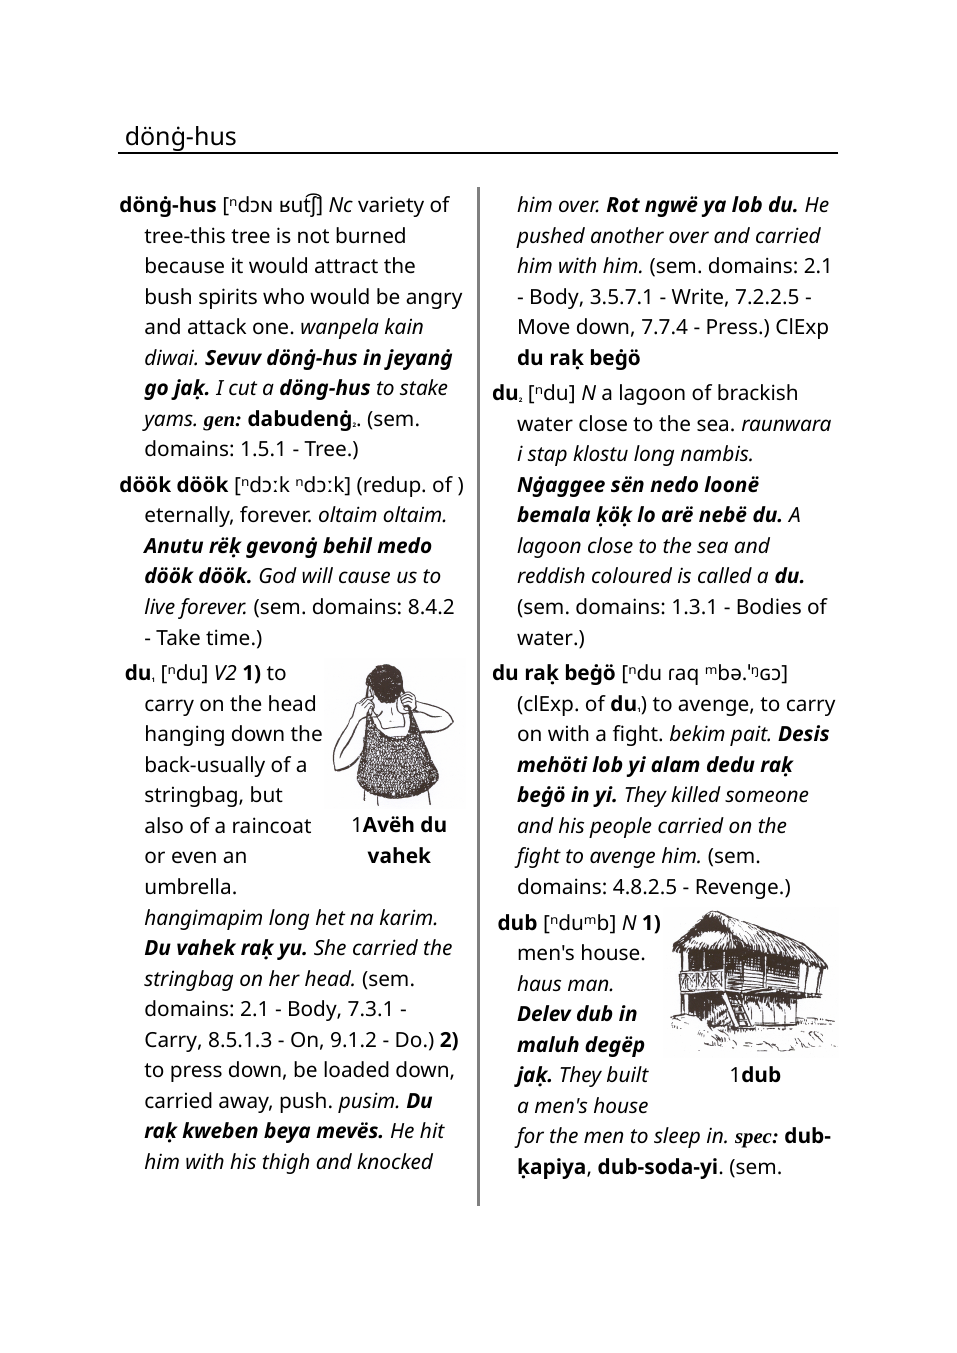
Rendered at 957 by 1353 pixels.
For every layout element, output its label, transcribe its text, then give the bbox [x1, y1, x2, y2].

text du raḳ beġö [ⁿdu ɾaq ᵐbə.ˈᵑɢɔ] (clExp. of du1) to avenge, to carry on with a fight. bekim pait. Desis mehöti lob yi alam dedu raḳ beġö in yi. They killed someone and his people carried on the fight to avenge him. (sem. domains: 4.8.2.5 - Revenge.) [492, 655, 837, 905]
text him over. Rot ngwë ya lob du. He pushed another over and carried him with him. (sem. domains: 2.1 - Body, 3.5.7.1 - Write, 7.2.2.5 - Move down, 7.7.4 - Press.) ClExp du raḳ beġö [492, 188, 837, 375]
text du2 [ⁿdu] N a lagoon of brackish water close to the sea. raunwara i stap klostu long nambis. Nġaggee sën nedo loonë bemala ḳöḳ lo arë nebë du. A lagoon close to the sea and reddish coloured is called a du. (sem. domains: 1.3.1 - Bodies of water.) [492, 375, 837, 655]
text du1 [ⁿdu] V2 1) to carry on the head hanging down the back-usually of a stringbag, but also of a raincoat or even an umbrella. hangimapim long het na karim. Du vahek raḳ yu. She carried the stringbag on her head. (sem. domains: 2.1 - Body, 7.3.1 - Carry, 8.5.1.3 - On, 9.1.2 - Do.) 2) to press down, be loaded down, carried away, push. pusim. Du raḳ kweben beya mevës. He hit him with his thigh and knocked [119, 655, 465, 1179]
text döök döök [ⁿdɔːk ⁿdɔːk] (redup. of ) eternally, forever. oltaim oltaim. Anutu rëḳ gevonġ behil medo döök döök. God will cause us to live forever. (sem. domains: 8.4.2 - Take time.) [119, 467, 465, 655]
text dönġ-hus [ⁿdɔɴ ʁut͡ʃ] Nc variety of tree-this tree is not burned because it would attract the bush spirits who would be angry and attack one. wanpela kain diwai. Sevuv dönġ-hus in jeyanġ go jaḳ. I cut a döng-hus to stake yams. gen: dabudenġ2. (sem. domains: 1.5.1 - Tree.) [119, 188, 465, 467]
text 1dub [673, 1058, 837, 1092]
text 1Avëh du vahek [333, 809, 465, 874]
picture [663, 907, 839, 1058]
picture [323, 658, 466, 809]
text dub [ⁿduᵐb] N 1) men's house. haus man. Delev dub in maluh degëp jaḳ. They built a men's house for the men to sleep in. spec: dub-ḳapiya, dub-soda-yi. (sem. [492, 1058, 837, 1184]
